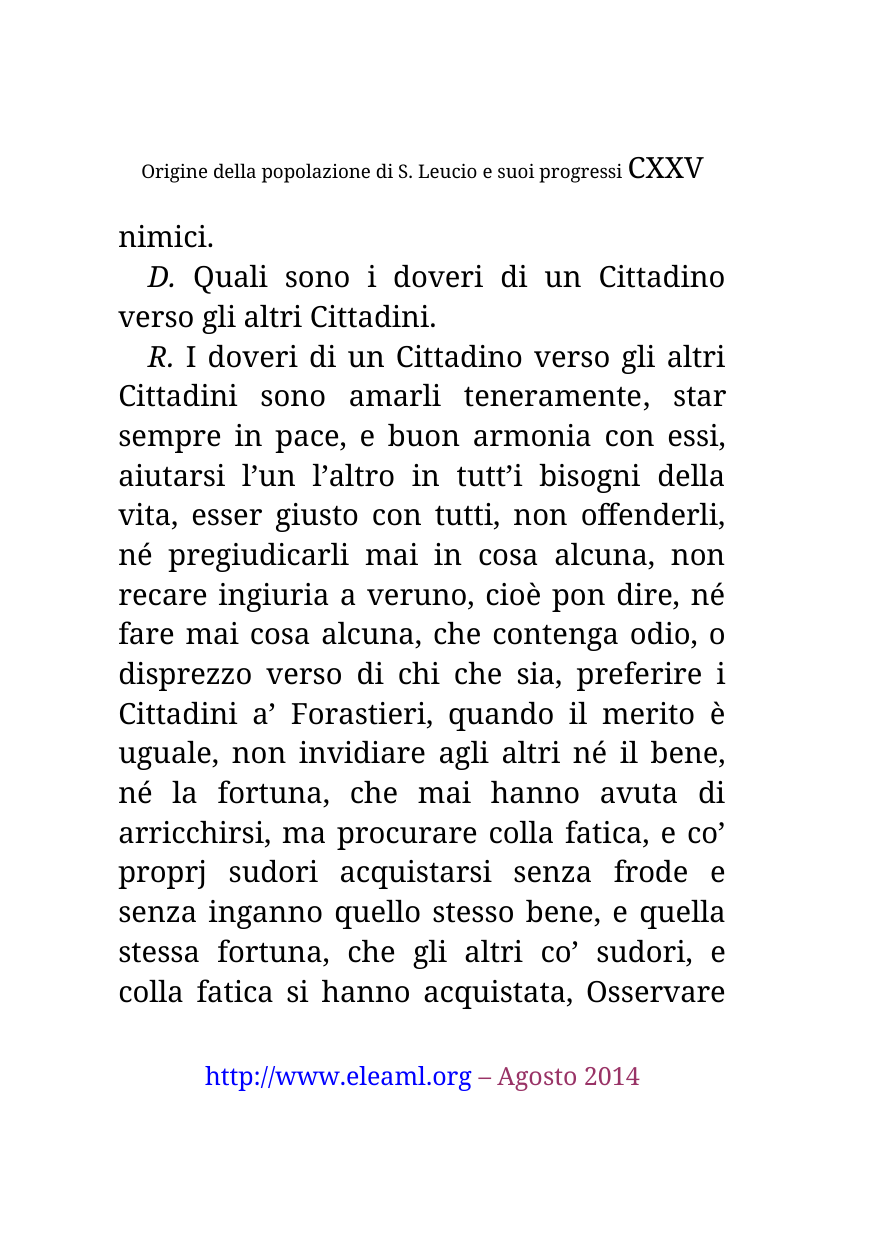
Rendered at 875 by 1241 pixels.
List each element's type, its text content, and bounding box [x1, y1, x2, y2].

text D. Quali sono i doveri di un Cittadino verso gli altri Cittadini. [118, 256, 726, 336]
text nimici. [118, 217, 726, 256]
text R. I doveri di un Cittadino verso gli altri Cittadini sono amarli teneramente, star sempre in pace, e buon armonia con essi, aiutarsi l’un l’altro in tutt’i bisogni della vita, esser giusto con tutti, non offenderli, né pregiudicarli mai in cosa alcuna, non recare ingiuria a veruno, cioè pon dire, né fare mai cosa alcuna, che contenga odio, o disprezzo verso di chi che sia, preferire i Cittadini a’ Forastieri, quando il merito è uguale, non invidiare agli altri né il bene, né la fortuna, che mai hanno avuta di arricchirsi, ma procurare colla fatica, e co’ proprj sudori acquistarsi senza frode e senza inganno quello stesso bene, e quella stessa fortuna, che gli altri co’ sudori, e colla fatica si hanno acquistata, Osservare [118, 336, 726, 1011]
